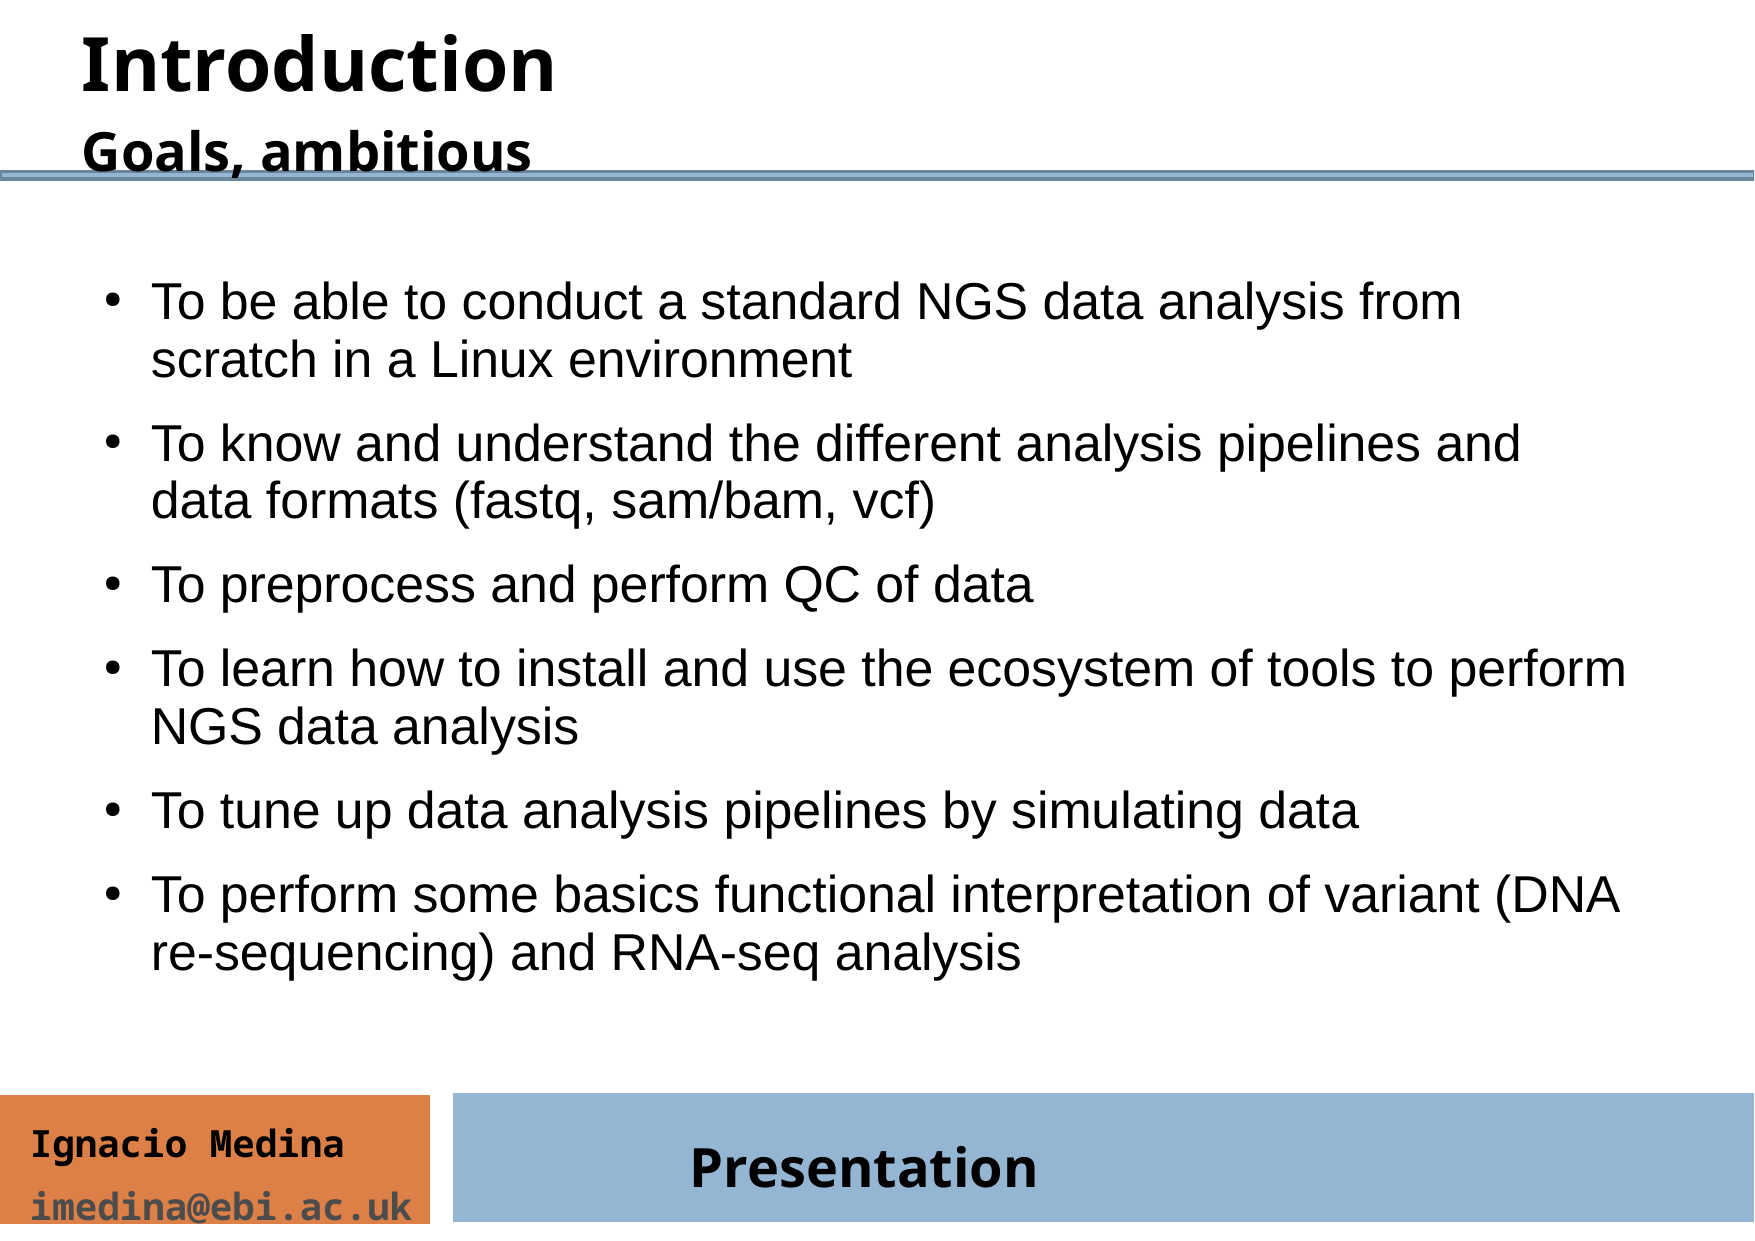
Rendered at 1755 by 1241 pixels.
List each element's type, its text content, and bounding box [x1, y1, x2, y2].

text_box Ignacio Medina imedina@ebi.ac.uk [15, 1110, 436, 1224]
list To be able to conduct a standard NGS data analysis from scratch in a Linux environment To know and understand the different analysis pipelines and data formats (fastq, sam/bam, vcf) To preprocess and perform QC of data To learn how to install and use the ecosystem of tools to perform NGS data analysis To tune up data analysis pipelines by simulating data To perform some basics functional interpretation of variant (DNA re-sequencing) and RNA-seq analysis [87, 272, 1632, 992]
text_box Introduction Goals, ambitious [67, 3, 1688, 169]
text_box [0, 171, 1754, 179]
text_box Presentation [675, 1122, 1726, 1201]
